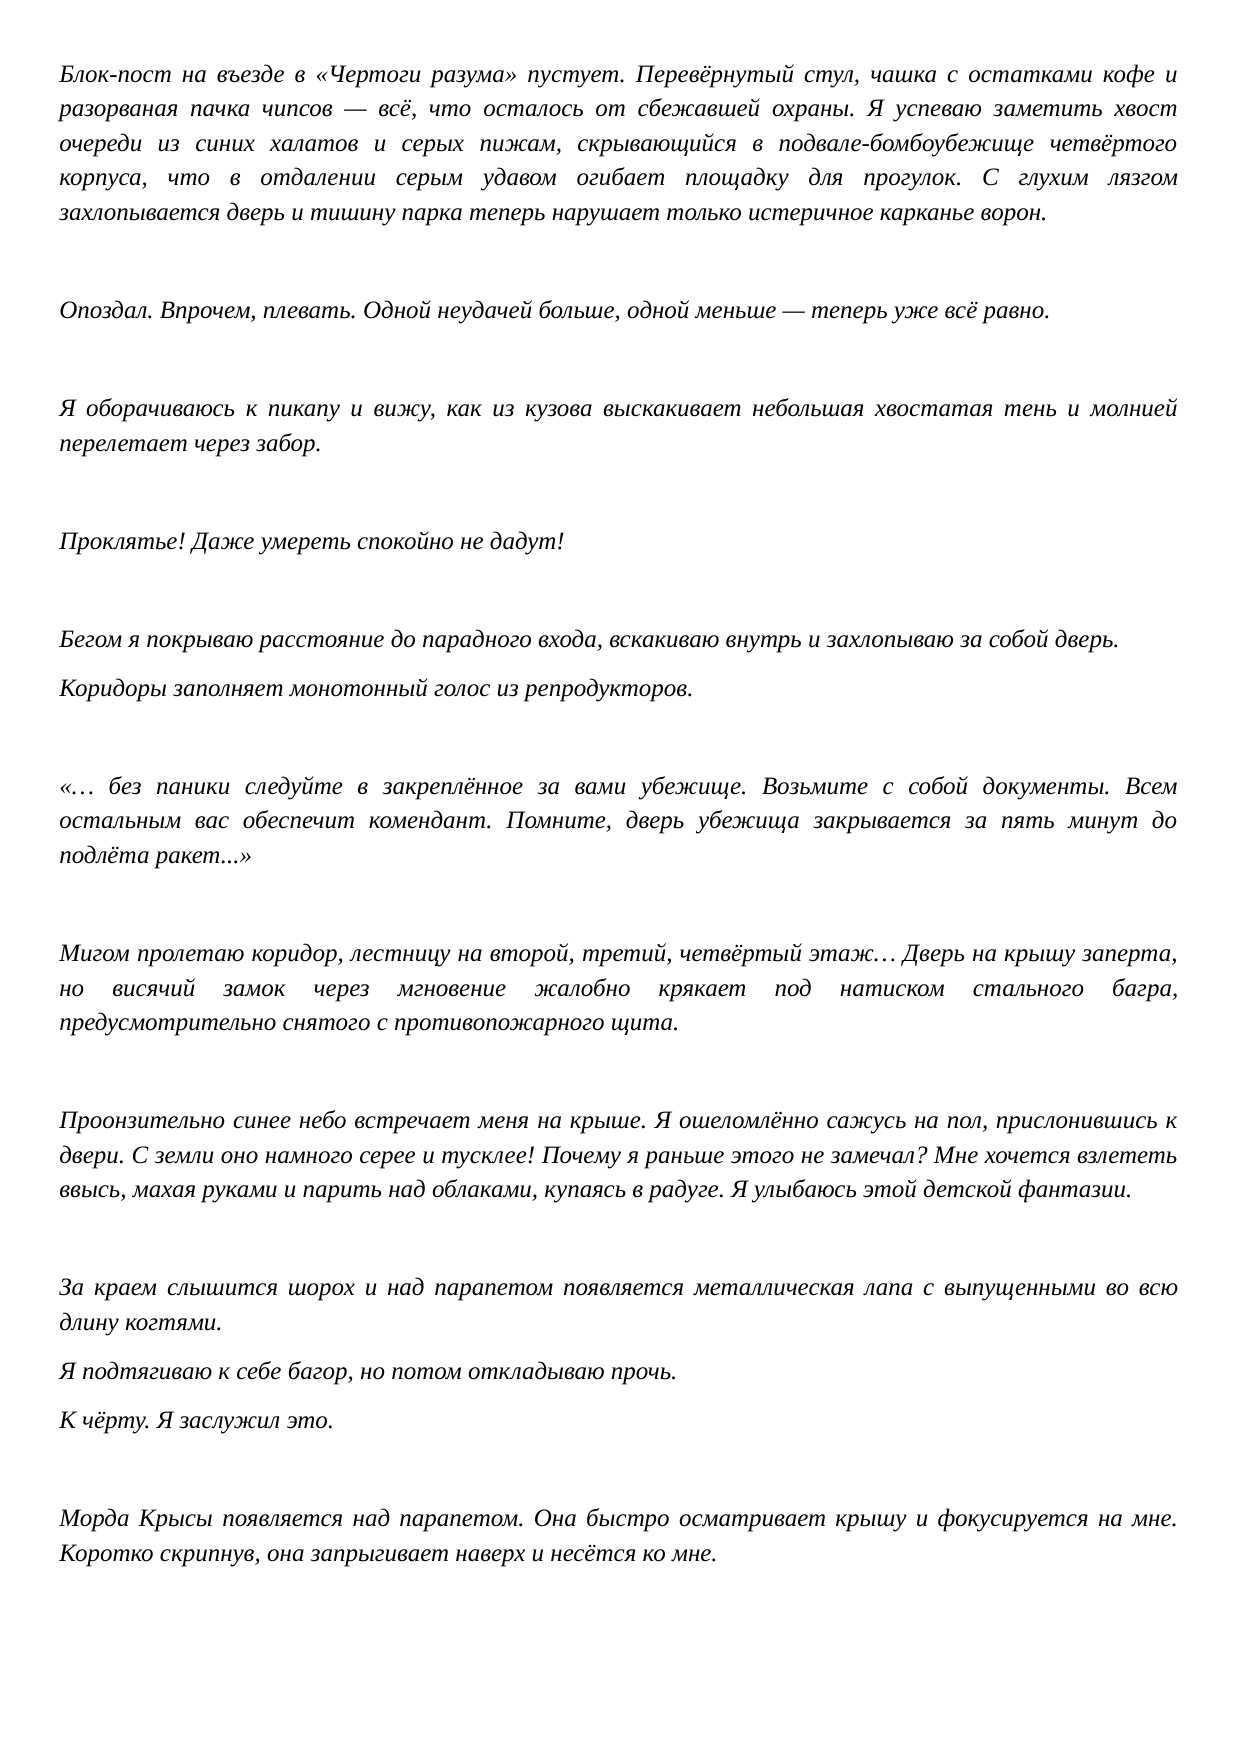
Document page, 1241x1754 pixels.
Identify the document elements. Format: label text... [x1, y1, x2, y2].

text «… без паники следуйте в закреплённое за вами убежище. Возьмите с собой документы. Всем остальным вас обеспечит комендант. Помните, дверь убежища закрывается за пять минут до подлёта ракет...» [59, 771, 1181, 869]
text К чёрту. Я заслужил это. [59, 1405, 1181, 1434]
text Опоздал. Впрочем, плевать. Одной неудачей больше, одной меньше — теперь уже всё равно. [59, 295, 1181, 324]
text Мигом пролетаю коридор, лестницу на второй, третий, четвёртый этаж… Дверь на крышу заперта, но висячий замок через мгновение жалобно крякает под натиском стального багра, предусмотрительно снятого с противопожарного щита. [59, 938, 1181, 1036]
text Я оборачиваюсь к пикапу и вижу, как из кузова выскакивает небольшая хвостатая тень и молнией перелетает через забор. [59, 393, 1181, 456]
text Коридоры заполняет монотонный голос из репродукторов. [59, 673, 1181, 702]
text Блок-пост на въезде в «Чертоги разума» пустует. Перевёрнутый стул, чашка с остатками кофе и разорваная пачка чипсов — всё, что осталось от сбежавшей охраны. Я успеваю заметить хвост очереди из синих халатов и серых пижам, скрывающийся в подвале-бомбоубежище четвёртого корпуса, что в отдалении серым удавом огибает площадку для прогулок. С глухим лязгом захлопывается дверь и тишину парка теперь нарушает только истеричное карканье ворон. [59, 59, 1181, 226]
text За краем слышится шорох и над парапетом появляется металлическая лапа с выпущенными во всю длину когтями. [59, 1272, 1181, 1336]
text Я подтягиваю к себе багор, но потом откладываю прочь. [59, 1356, 1181, 1385]
text Проонзительно синее небо встречает меня на крыше. Я ошеломлённо сажусь на пол, прислонившись к двери. С земли оно намного серее и тусклее! Почему я раньше этого не замечал? Мне хочется взлететь ввысь, махая руками и парить над облаками, купаясь в радуге. Я улыбаюсь этой детской фантазии. [59, 1105, 1181, 1203]
text Бегом я покрываю расстояние до парадного входа, вскакиваю внутрь и захлопываю за собой дверь. [59, 624, 1181, 653]
text Проклятье! Даже умереть спокойно не дадут! [59, 526, 1181, 554]
text Морда Крысы появляется над парапетом. Она быстро осматривает крышу и фокусируется на мне. Коротко скрипнув, она запрыгивает наверх и несётся ко мне. [59, 1503, 1181, 1566]
